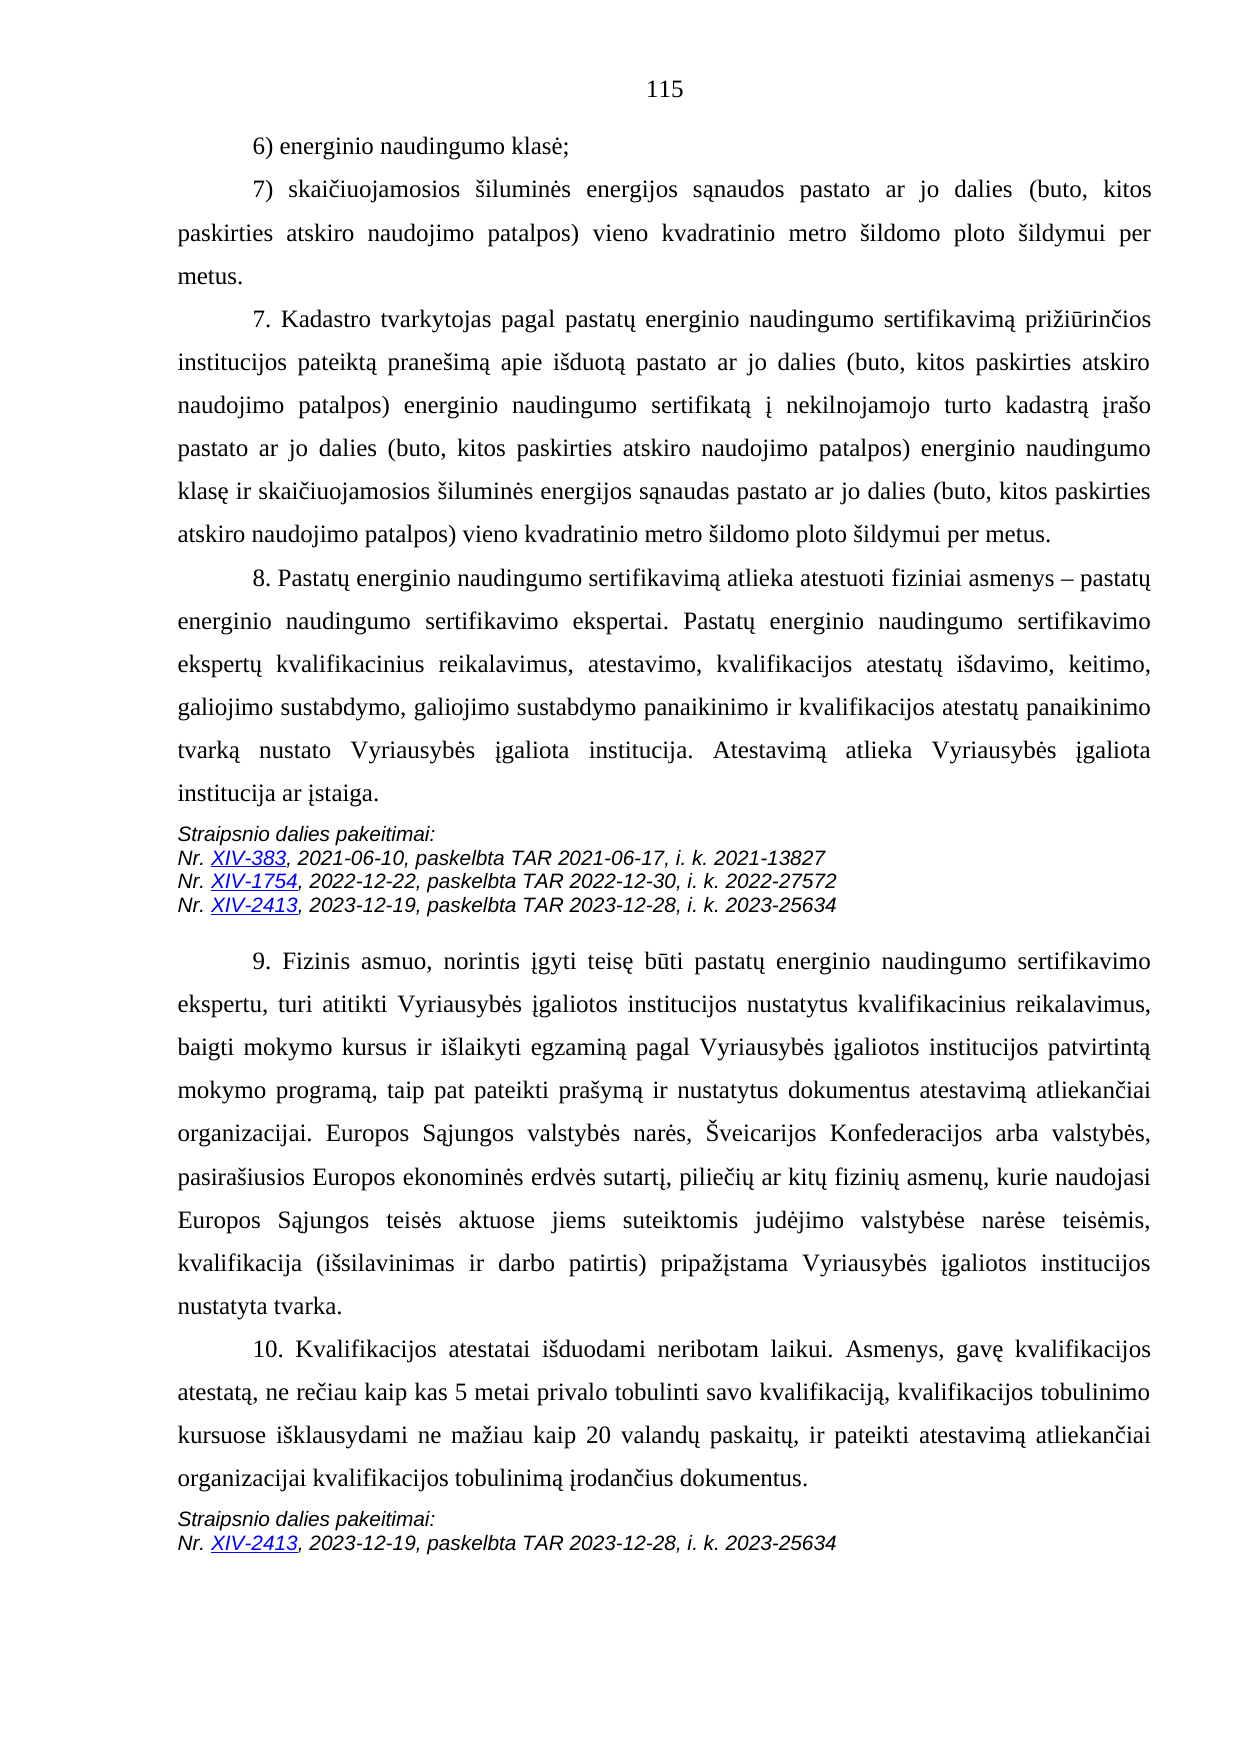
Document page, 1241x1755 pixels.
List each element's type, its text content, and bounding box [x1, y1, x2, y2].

text Nr. XIV-383, 2021-06-10, paskelbta TAR 2021-06-17, i. k. 2021-13827 [177, 845, 1152, 869]
text 9. Fizinis asmuo, norintis įgyti teisę būti pastatų energinio naudingumo sertifikavimo ekspertu, turi atitikti Vyriausybės įgaliotos institucijos nustatytus kvalifikacinius reikalavimus, baigti mokymo kursus ir išlaikyti egzaminą pagal Vyriausybės įgaliotos institucijos patvirtintą mokymo programą, taip pat pateikti prašymą ir nustatytus dokumentus atestavimą atliekančiai organizacijai. Europos Sąjungos valstybės narės, Šveicarijos Konfederacijos arba valstybės, pasirašiusios Europos ekonominės erdvės sutartį, piliečių ar kitų fizinių asmenų, kurie naudojasi Europos Sąjungos teisės aktuose jiems suteiktomis judėjimo valstybėse narėse teisėmis, kvalifikacija (išsilavinimas ir darbo patirtis) pripažįstama Vyriausybės įgaliotos institucijos nustatyta tvarka. [177, 946, 1152, 1320]
text 6) energinio naudingumo klasė; [177, 131, 1152, 160]
text Straipsnio dalies pakeitimai: [177, 1507, 1152, 1531]
text 10. Kvalifikacijos atestatai išduodami neribotam laikui. Asmenys, gavę kvalifikacijos atestatą, ne rečiau kaip kas 5 metai privalo tobulinti savo kvalifikaciją, kvalifikacijos tobulinimo kursuose išklausydami ne mažiau kaip 20 valandų paskaitų, ir pateikti atestavimą atliekančiai organizacijai kvalifikacijos tobulinimą įrodančius dokumentus. [177, 1334, 1152, 1492]
text 7) skaičiuojamosios šiluminės energijos sąnaudos pastato ar jo dalies (buto, kitos paskirties atskiro naudojimo patalpos) vieno kvadratinio metro šildomo ploto šildymui per metus. [177, 174, 1152, 289]
text Straipsnio dalies pakeitimai: [177, 821, 1152, 845]
text Nr. XIV-2413, 2023-12-19, paskelbta TAR 2023-12-28, i. k. 2023-25634 [177, 893, 1152, 917]
text Nr. XIV-2413, 2023-12-19, paskelbta TAR 2023-12-28, i. k. 2023-25634 [177, 1531, 1152, 1554]
text Nr. XIV-1754, 2022-12-22, paskelbta TAR 2022-12-30, i. k. 2022-27572 [177, 869, 1152, 893]
text 8. Pastatų energinio naudingumo sertifikavimą atlieka atestuoti fiziniai asmenys – pastatų energinio naudingumo sertifikavimo ekspertai. Pastatų energinio naudingumo sertifikavimo ekspertų kvalifikacinius reikalavimus, atestavimo, kvalifikacijos atestatų išdavimo, keitimo, galiojimo sustabdymo, galiojimo sustabdymo panaikinimo ir kvalifikacijos atestatų panaikinimo tvarką nustato Vyriausybės įgaliota institucija. Atestavimą atlieka Vyriausybės įgaliota institucija ar įstaiga. [177, 563, 1152, 807]
text 7. Kadastro tvarkytojas pagal pastatų energinio naudingumo sertifikavimą prižiūrinčios institucijos pateiktą pranešimą apie išduotą pastato ar jo dalies (buto, kitos paskirties atskiro naudojimo patalpos) energinio naudingumo sertifikatą į nekilnojamojo turto kadastrą įrašo pastato ar jo dalies (buto, kitos paskirties atskiro naudojimo patalpos) energinio naudingumo klasę ir skaičiuojamosios šiluminės energijos sąnaudas pastato ar jo dalies (buto, kitos paskirties atskiro naudojimo patalpos) vieno kvadratinio metro šildomo ploto šildymui per metus. [177, 304, 1152, 548]
